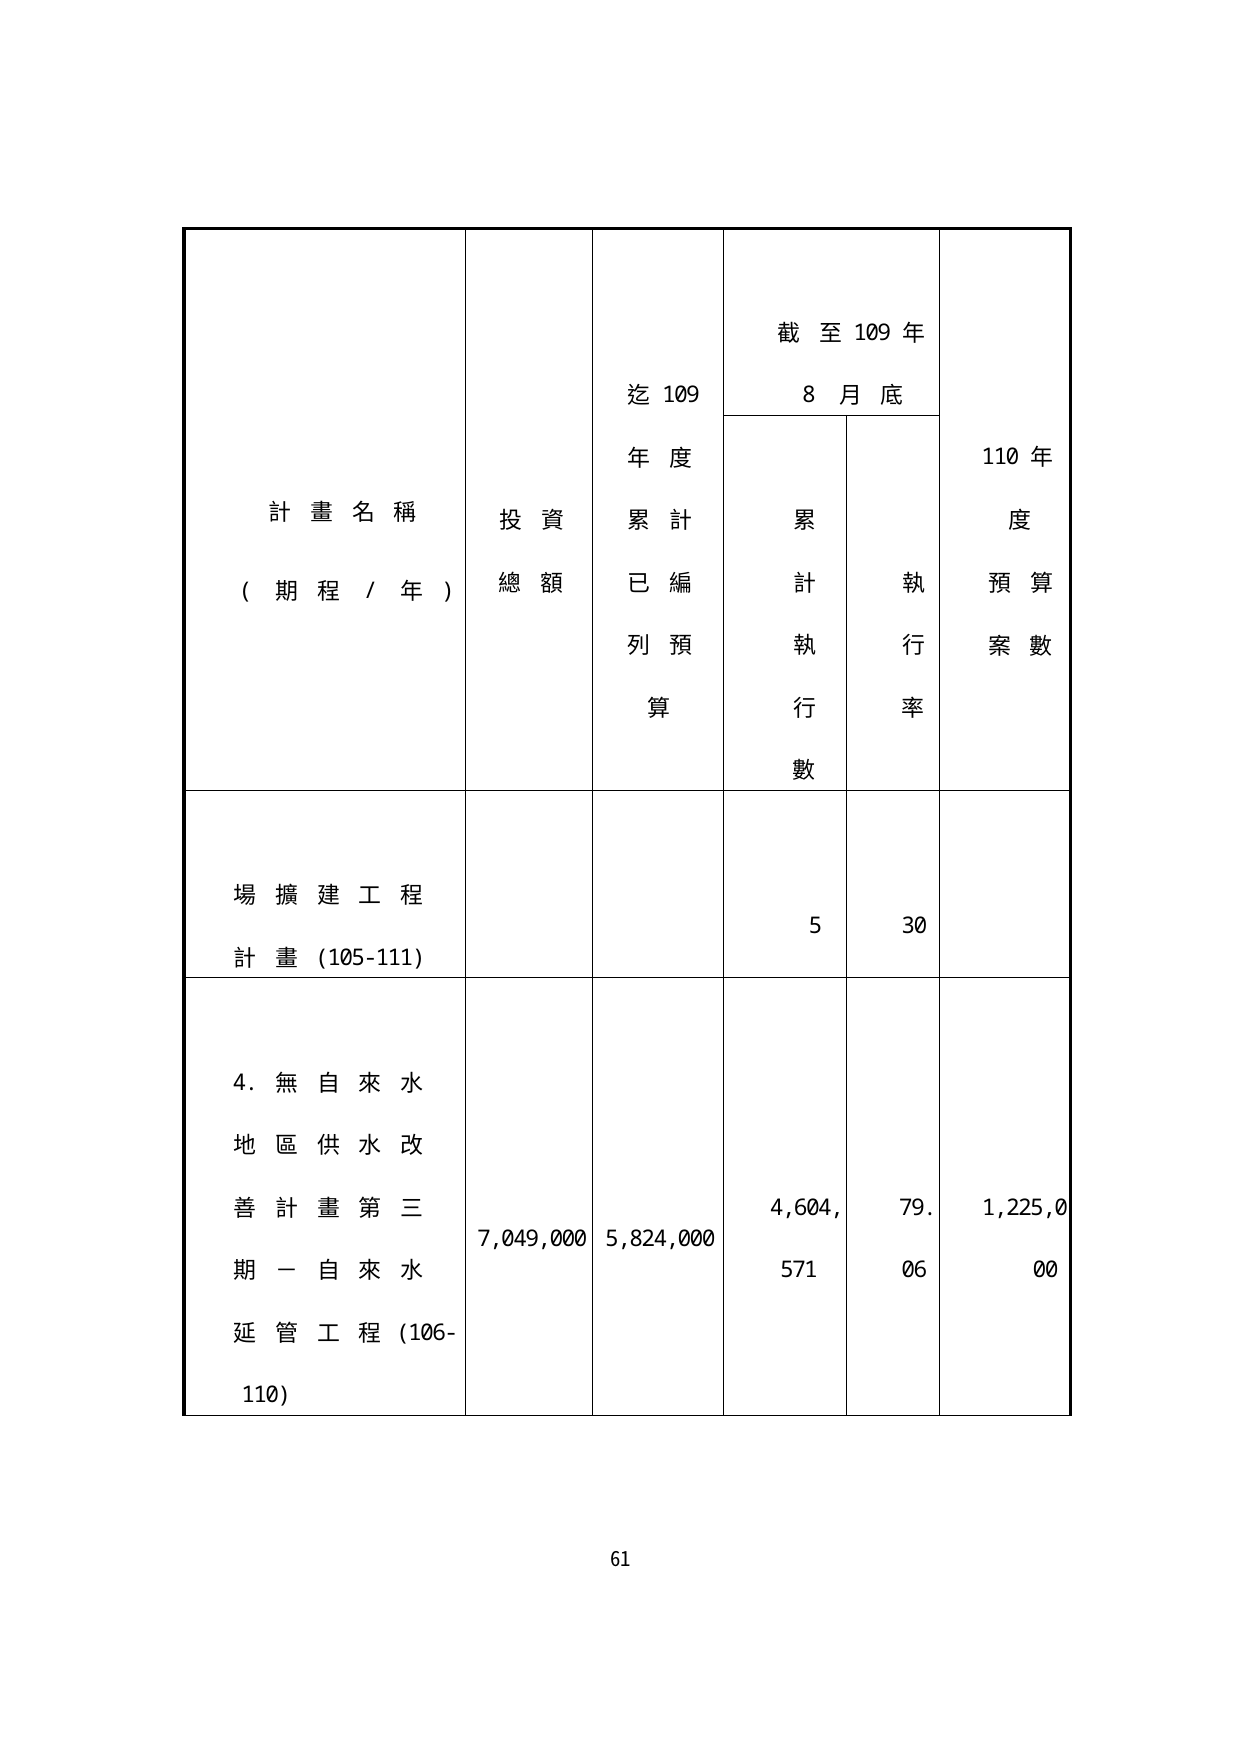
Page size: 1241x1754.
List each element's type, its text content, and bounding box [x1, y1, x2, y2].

table_cell 30 [847, 791, 939, 977]
table_cell 累計執行數 [724, 416, 846, 790]
table_cell 5,824,000 [593, 978, 723, 1415]
table_cell 執行率 [847, 416, 939, 790]
table_header 截至109年8月底 [724, 230, 939, 415]
table_cell [593, 791, 723, 977]
table_header 迄109年度累計已編列預算 [593, 230, 723, 790]
table_cell 79.06 [847, 978, 939, 1415]
table_cell 4.無自來水地區供水改善計畫第三期－自來水延管工程(106-110) [186, 978, 465, 1415]
table_cell [940, 791, 1069, 977]
table_cell 1,225,000 [940, 978, 1069, 1415]
table_cell 4,604,571 [724, 978, 846, 1415]
table_cell 5 [724, 791, 846, 977]
table_header 投資總額 [466, 230, 592, 790]
table_header 110年度 預算案數 [940, 230, 1069, 790]
table_header 計畫名稱 (期程/年) [186, 230, 465, 790]
table_cell 7,049,000 [466, 978, 592, 1415]
table_cell [466, 791, 592, 977]
table_cell 場擴建工程計畫(105-111) [186, 791, 465, 977]
